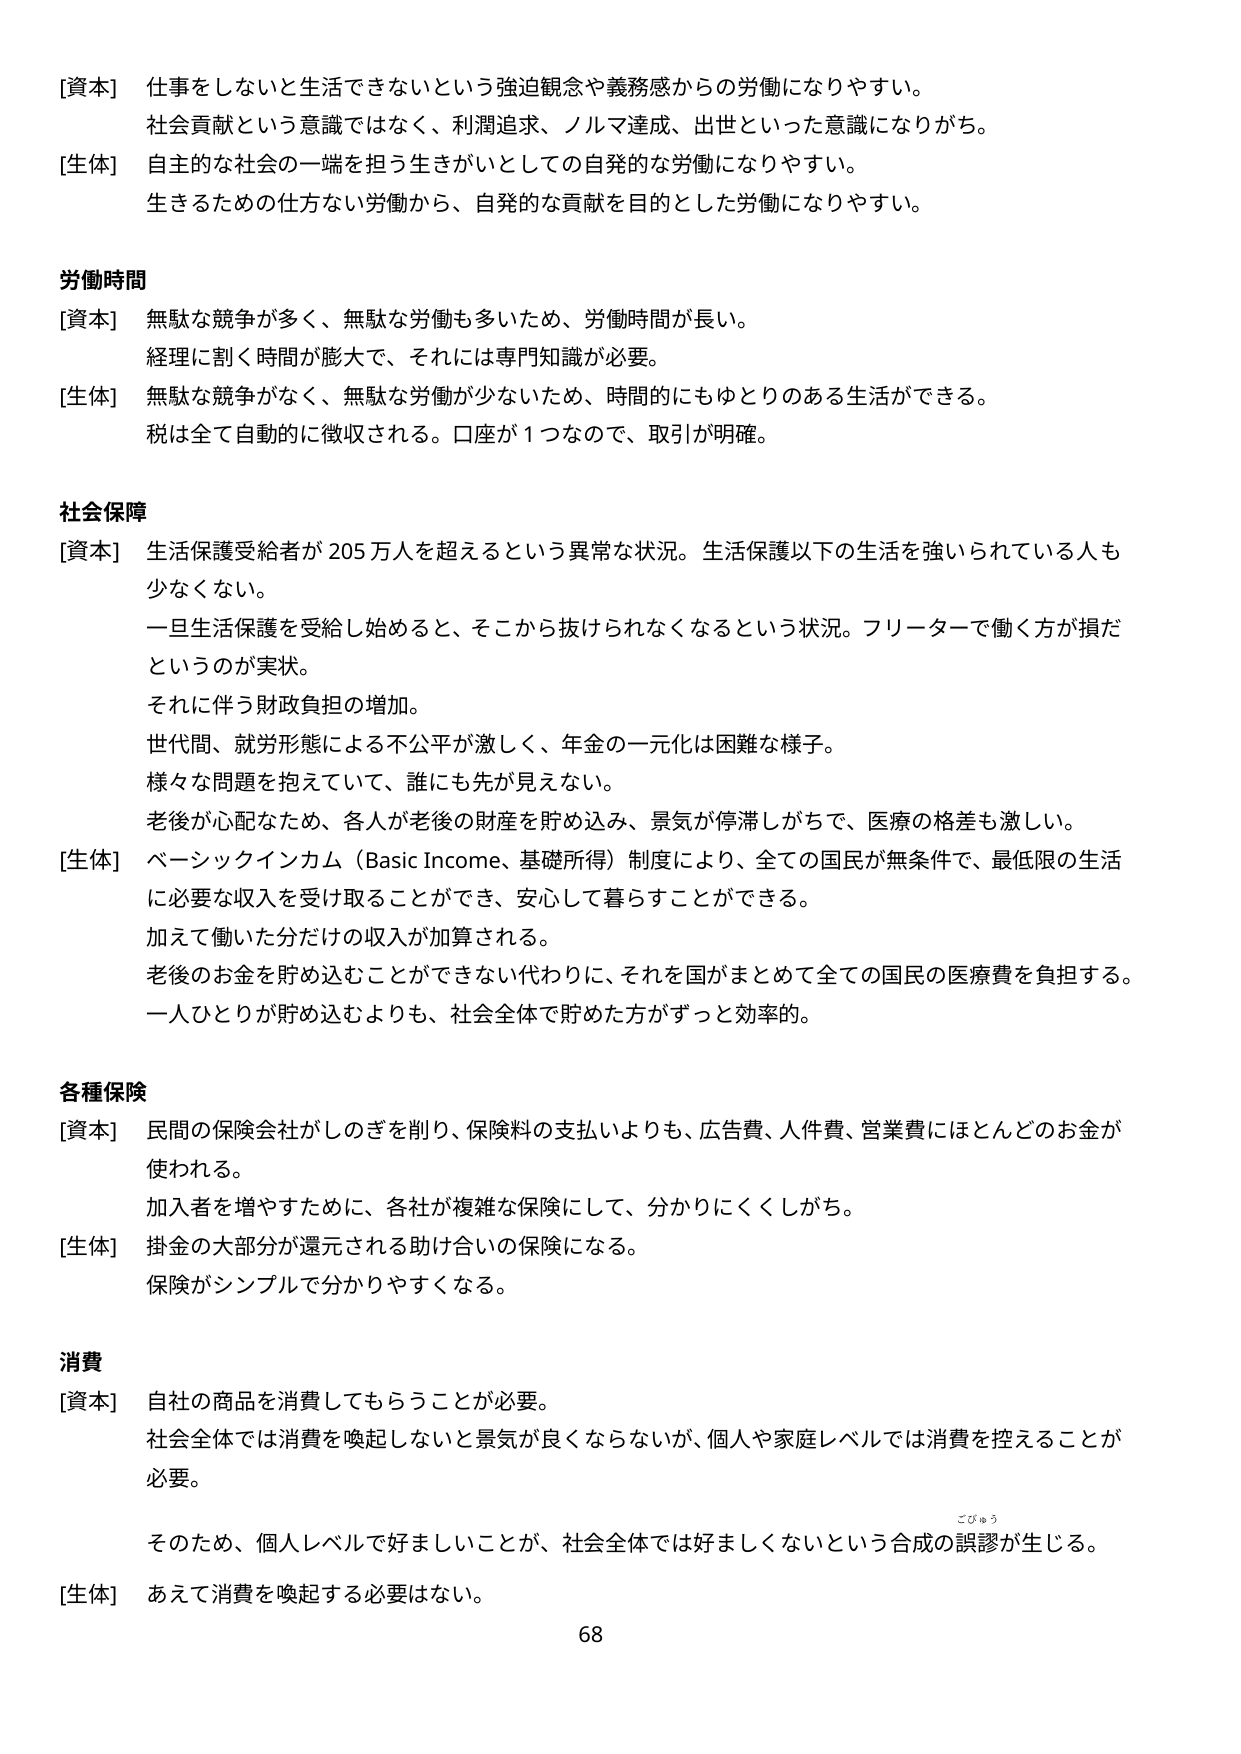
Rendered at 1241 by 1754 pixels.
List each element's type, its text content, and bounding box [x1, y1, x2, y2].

text 保険がシンプルで分かりやすくなる。 [59, 1264, 1122, 1303]
text [資本] 仕事をしないと生活できないという強迫観念や義務感からの労働になりやすい。 [59, 66, 1122, 105]
text [資本] 自社の商品を消費してもらうことが必要。 [59, 1380, 1122, 1419]
text 一旦生活保護を受給し始めると、そこから抜けられなくなるという状況。フリーターで働く方が損だというのが実状。 [146, 607, 1122, 684]
text [資本] 無駄な競争が多く、無駄な労働も多いため、労働時間が長い。 [59, 298, 1122, 337]
text 生きるための仕方ない労働から、自発的な貢献を目的とした労働になりやすい。 [59, 182, 1122, 221]
text [生体] 掛金の大部分が還元される助け合いの保険になる。 [59, 1226, 1122, 1264]
text 税は全て自動的に徴収される。口座が1つなので、取引が明確。 [59, 414, 1122, 453]
text 労働時間 [59, 259, 1122, 298]
text 消費 [59, 1342, 1122, 1380]
text 老後のお金を貯め込むことができない代わりに、それを国がまとめて全ての国民の医療費を負担する。 [146, 955, 1122, 994]
text [生体] ベーシックインカム（Basic Income、基礎所得）制度により、全ての国民が無条件で、最低限の生活に必要な収入を受け取ることができ、安心して暮らすことができる。 [59, 839, 1122, 916]
text 社会貢献という意識ではなく、利潤追求、ノルマ達成、出世といった意識になりがち。 [59, 105, 1122, 143]
text 老後が心配なため、各人が老後の財産を貯め込み、景気が停滞しがちで、医療の格差も激しい。 [59, 801, 1122, 839]
text 様々な問題を抱えていて、誰にも先が見えない。 [59, 762, 1122, 801]
text 加入者を増やすために、各社が複雑な保険にして、分かりにくくしがち。 [59, 1187, 1122, 1226]
text 加えて働いた分だけの収入が加算される。 [146, 916, 1122, 955]
text [資本] 民間の保険会社がしのぎを削り、保険料の支払いよりも、広告費、人件費、営業費にほとんどのお金が使われる。 [59, 1110, 1122, 1187]
text [生体] 無駄な競争がなく、無駄な労働が少ないため、時間的にもゆとりのある生活ができる。 [59, 375, 1122, 414]
text [生体] あえて消費を喚起する必要はない。 [59, 1573, 1122, 1612]
text [資本] 生活保護受給者が205万人を超えるという異常な状況。生活保護以下の生活を強いられている人も少なくない。 [59, 530, 1122, 607]
text 経理に割く時間が膨大で、それには専門知識が必要。 [59, 337, 1122, 375]
text 各種保険 [59, 1071, 1122, 1110]
text 社会保障 [59, 491, 1122, 530]
text 一人ひとりが貯め込むよりも、社会全体で貯めた方がずっと効率的。 [146, 994, 1122, 1032]
text そのため、個人レベルで好ましいことが、社会全体では好ましくないという合成の誤謬ごびゅうが生じる。 [59, 1496, 1122, 1573]
text [生体] 自主的な社会の一端を担う生きがいとしての自発的な労働になりやすい。 [59, 143, 1122, 182]
text 世代間、就労形態による不公平が激しく、年金の一元化は困難な様子。 [59, 723, 1122, 762]
text それに伴う財政負担の増加。 [59, 684, 1122, 723]
text 社会全体では消費を喚起しないと景気が良くならないが、個人や家庭レベルでは消費を控えることが必要。 [146, 1419, 1122, 1496]
